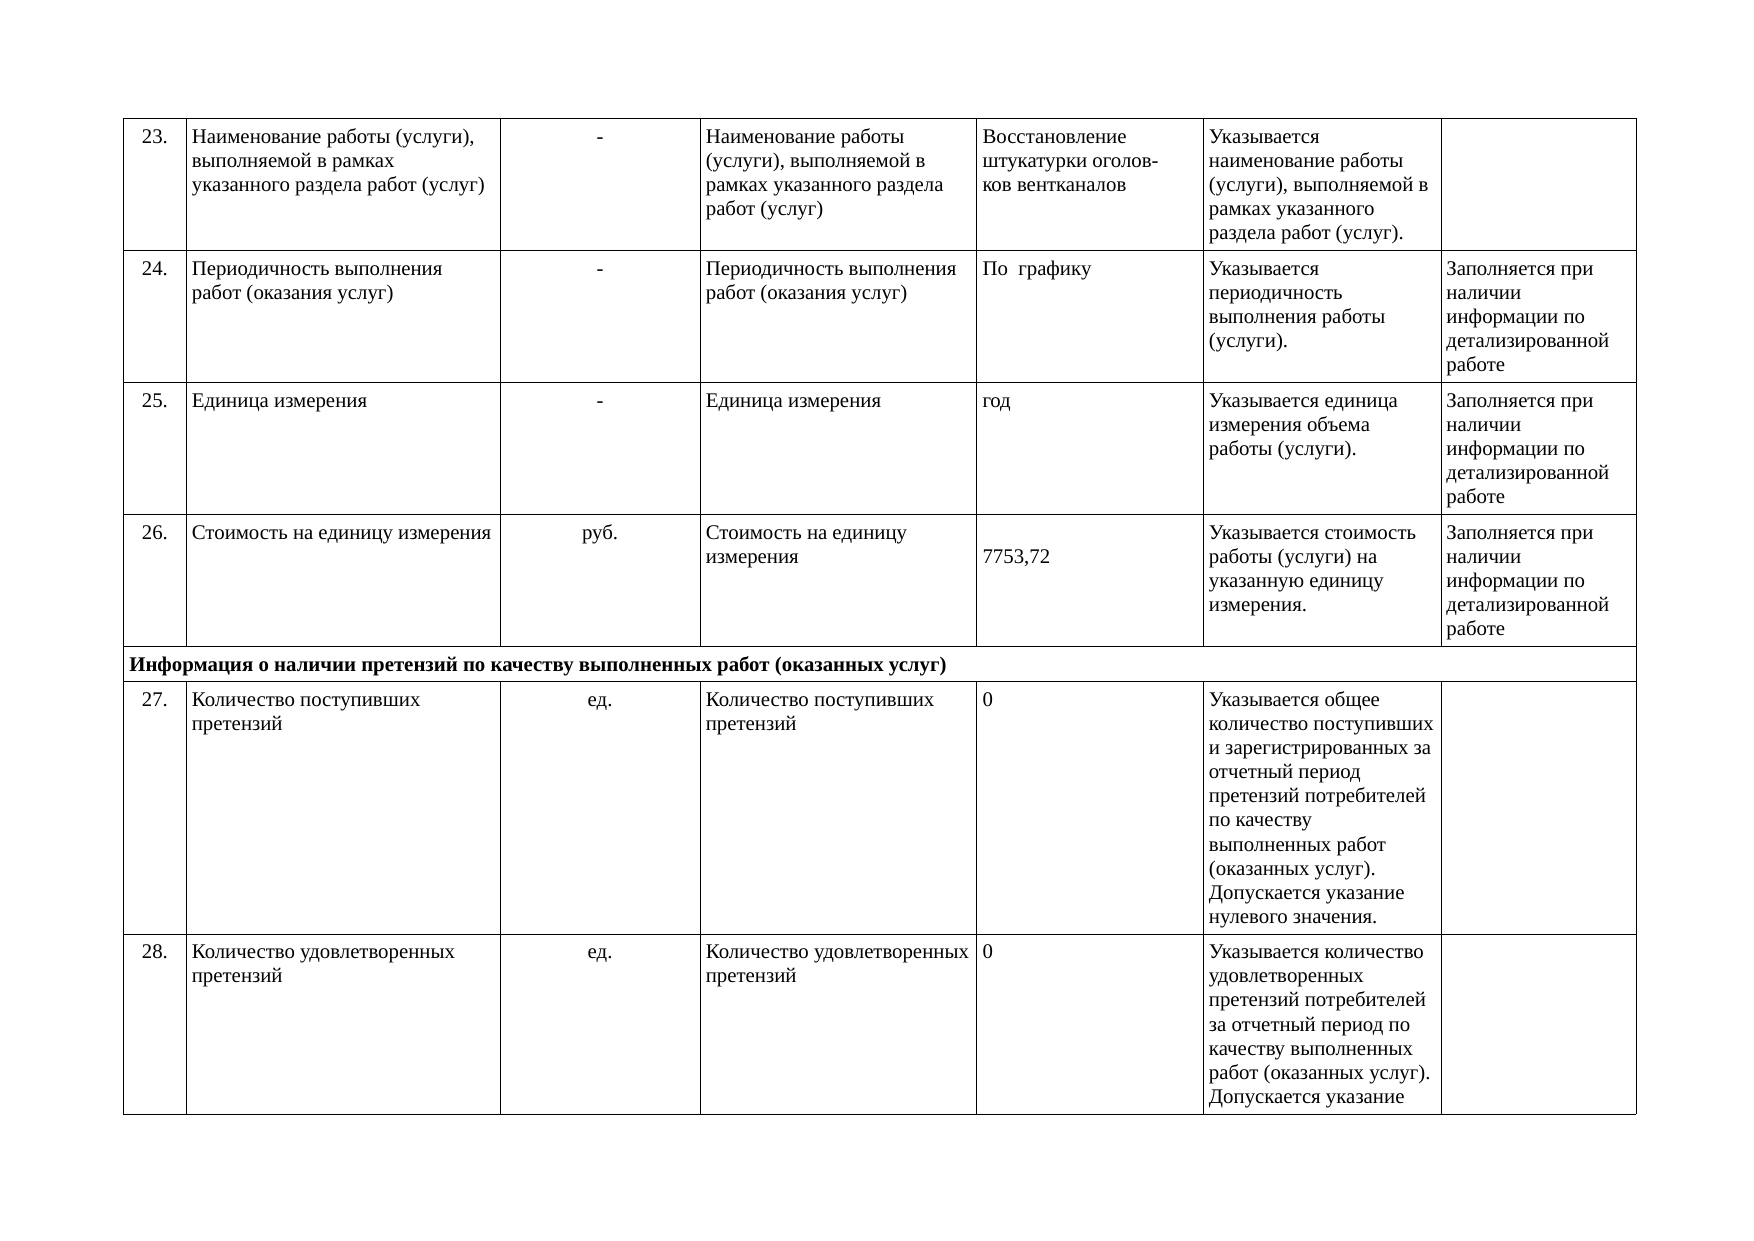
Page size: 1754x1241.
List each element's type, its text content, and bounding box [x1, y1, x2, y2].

table_cell Восстановление штукатурки оголов- ков вентканалов [977, 119, 1203, 250]
table_cell [1442, 935, 1636, 1113]
table_cell Периодичность выполнения работ (оказания услуг) [187, 251, 500, 382]
table_cell 26. [124, 515, 186, 646]
table_cell год [977, 383, 1203, 514]
table_cell [1442, 682, 1636, 933]
table_cell - [501, 383, 700, 514]
table_cell 0 [977, 682, 1203, 933]
table_cell Указывается единица измерения объема работы (услуги). [1204, 383, 1441, 514]
table_cell 24. [124, 251, 186, 382]
table_cell Указывается периодичность выполнения работы (услуги). [1204, 251, 1441, 382]
table_cell Указывается количество удовлетворенных претензий потребителей за отчетный период по качеству выполненных работ (оказанных услуг). Допускается указание [1204, 935, 1441, 1113]
table_cell 25. [124, 383, 186, 514]
table_cell Количество поступивших претензий [187, 682, 500, 933]
table_cell 23. [124, 119, 186, 250]
table_cell Указывается наименование работы (услуги), выполняемой в рамках указанного раздела работ (услуг). [1204, 119, 1441, 250]
table_cell Единица измерения [701, 383, 976, 514]
table_cell 27. [124, 682, 186, 933]
table_cell - [501, 251, 700, 382]
table_cell Единица измерения [187, 383, 500, 514]
table_cell - [501, 119, 700, 250]
table_cell Заполняется при наличии информации по детализированной работе [1442, 515, 1636, 646]
table_cell По графику [977, 251, 1203, 382]
table_cell руб. [501, 515, 700, 646]
table_cell Заполняется при наличии информации по детализированной работе [1442, 383, 1636, 514]
table_cell Указывается стоимость работы (услуги) на указанную единицу измерения. [1204, 515, 1441, 646]
table_cell Указывается общее количество поступивших и зарегистрированных за отчетный период претензий потребителей по качеству выполненных работ (оказанных услуг). Допускается указание нулевого значения. [1204, 682, 1441, 933]
table_cell Наименование работы (услуги), выполняемой в рамках указанного раздела работ (услуг) [187, 119, 500, 250]
table_cell 7753,72 [977, 515, 1203, 646]
table_cell Заполняется при наличии информации по детализированной работе [1442, 251, 1636, 382]
table_cell [1442, 119, 1636, 250]
table_cell Стоимость на единицу измерения [187, 515, 500, 646]
table_cell ед. [501, 682, 700, 933]
table_cell Стоимость на единицу измерения [701, 515, 976, 646]
table_cell Информация о наличии претензий по качеству выполненных работ (оказанных услуг) [124, 647, 1636, 681]
table_cell 28. [124, 935, 186, 1113]
table_cell Периодичность выполнения работ (оказания услуг) [701, 251, 976, 382]
table_cell 0 [977, 935, 1203, 1113]
table_cell ед. [501, 935, 700, 1113]
table_cell Количество поступивших претензий [701, 682, 976, 933]
table_cell Количество удовлетворенных претензий [187, 935, 500, 1113]
table_cell Количество удовлетворенных претензий [701, 935, 976, 1113]
table_cell Наименование работы (услуги), выполняемой в рамках указанного раздела работ (услуг) [701, 119, 976, 250]
